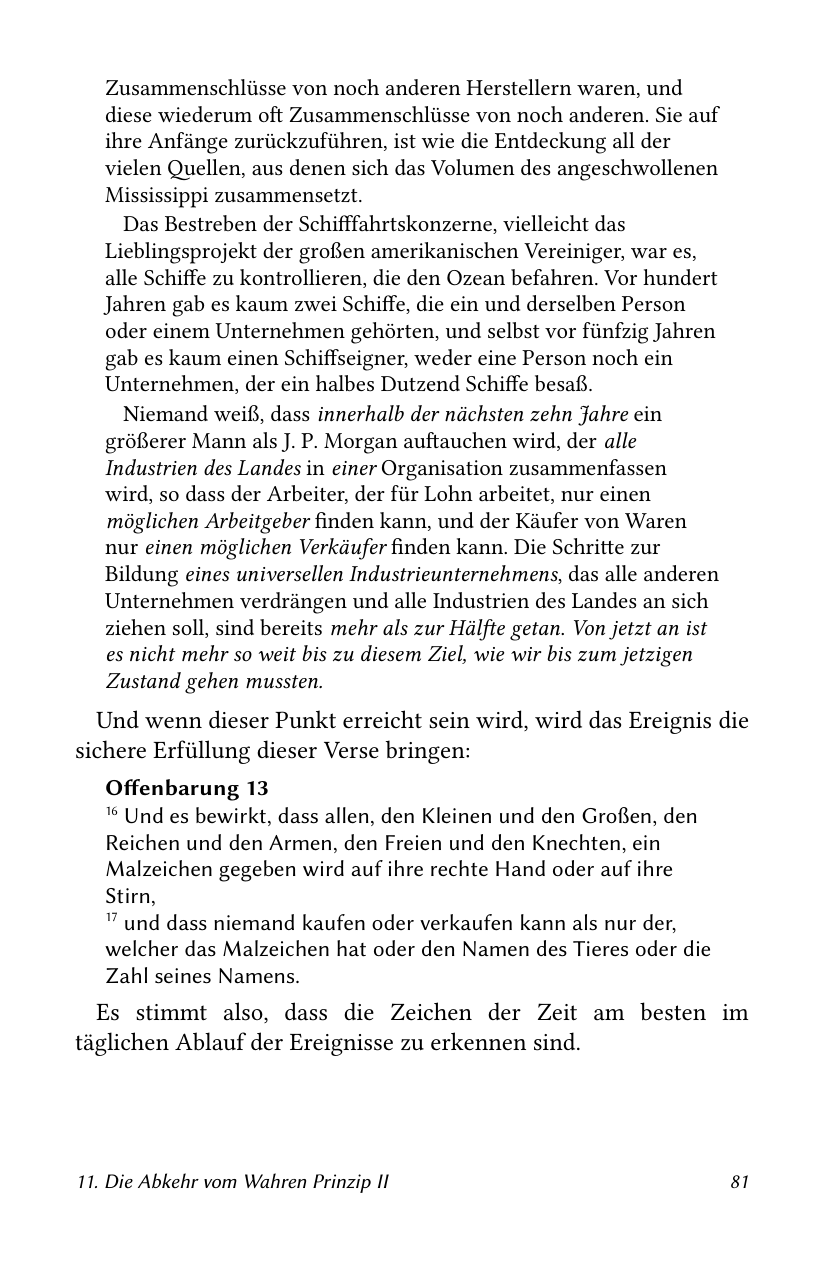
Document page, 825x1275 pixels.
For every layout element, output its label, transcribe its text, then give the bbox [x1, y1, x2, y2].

text 17 und dass niemand kaufen oder verkaufen kann als nur der, welcher das Malzeichen hat oder den Namen des Tieres oder die Zahl seines Namens. [105, 909, 720, 989]
text Das Bestreben der Schifffahrtskonzerne, vielleicht das Lieblingsprojekt der großen amerikanischen Vereiniger, war es, alle Schiffe zu kontrollieren, die den Ozean befahren. Vor hundert Jahren gab es kaum zwei Schiffe, die ein und derselben Person oder einem Unternehmen gehörten, und selbst vor fünfzig Jahren gab es kaum einen Schiffseigner, weder eine Person noch ein Unternehmen, der ein halbes Dutzend Schiffe besaß. [105, 211, 720, 397]
text Niemand weiß, dass innerhalb der nächsten zehn Jahre ein größerer Mann als J. P. Morgan auftauchen wird, der alle Industrien des Landes in einer Organisation zusammenfassen wird, so dass der Arbeiter, der für Lohn arbeitet, nur einen möglichen Arbeitgeber finden kann, und der Käufer von Waren nur einen möglichen Verkäufer finden kann. Die Schritte zur Bildung eines universellen Industrieunternehmens, das alle anderen Unternehmen verdrängen und alle Industrien des Landes an sich ziehen soll, sind bereits mehr als zur Hälfte getan. Von jetzt an ist es nicht mehr so weit bis zu diesem Ziel, wie wir bis zum jetzigen Zustand gehen mussten. [105, 401, 720, 694]
text Und wenn dieser Punkt erreicht sein wird, wird das Ereignis die sichere Erfüllung dieser Verse bringen: [75, 706, 750, 765]
text Zusammenschlüsse von noch anderen Herstellern waren, und diese wiederum oft Zusammenschlüsse von noch anderen. Sie auf ihre Anfänge zurückzuführen, ist wie die Entdeckung all der vielen Quellen, aus denen sich das Volumen des angeschwollenen Mississippi zusammensetzt. [105, 75, 720, 208]
text Es stimmt also, dass die Zeichen der Zeit am besten im täglichen Ablauf der Ereignisse zu erkennen sind. [75, 998, 750, 1057]
text 16 Und es bewirkt, dass allen, den Kleinen und den Großen, den Reichen und den Armen, den Freien und den Knechten, ein Malzeichen gegeben wird auf ihre rechte Hand oder auf ihre Stirn, [105, 803, 720, 909]
text Offenbarung 13 [105, 775, 750, 801]
